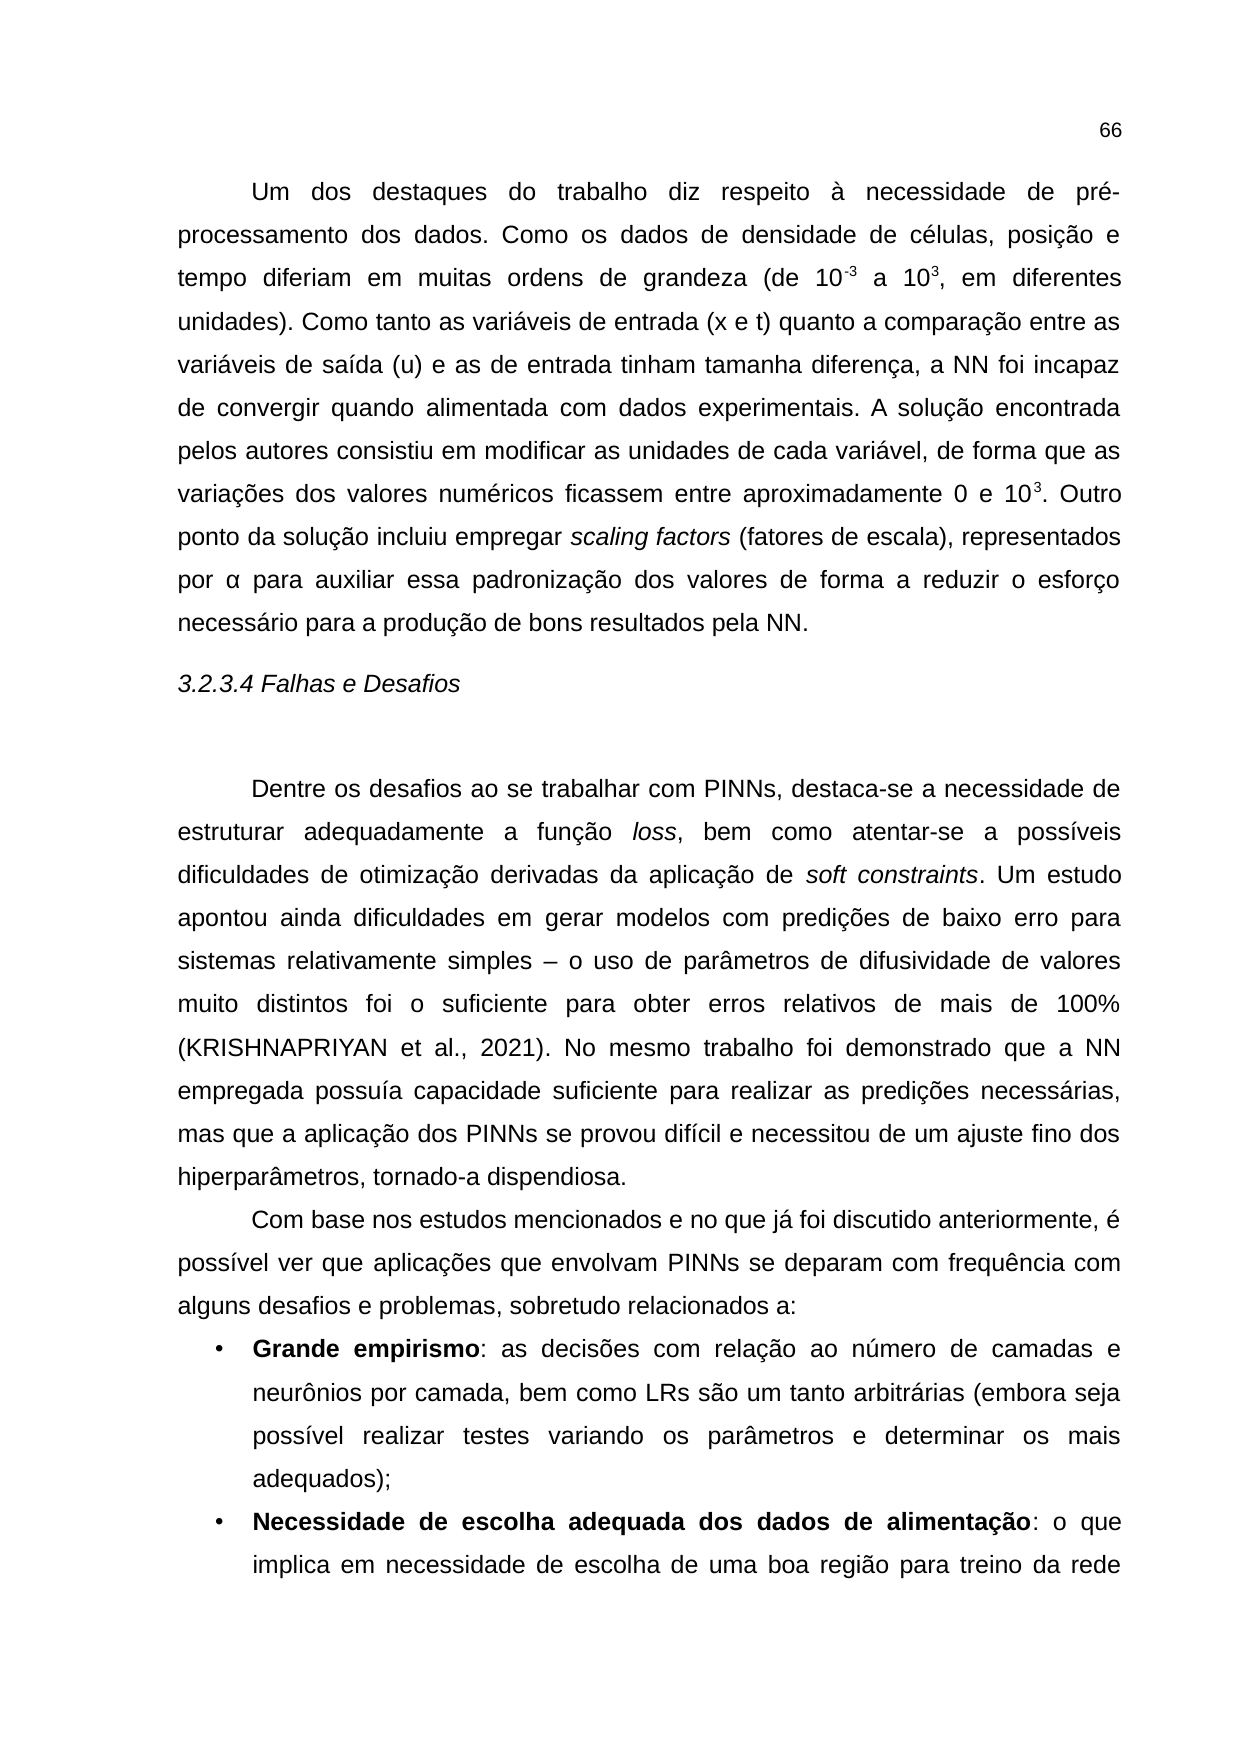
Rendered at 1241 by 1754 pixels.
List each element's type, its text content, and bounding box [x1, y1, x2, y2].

subtitle Falhas e Desafios [177, 669, 1122, 698]
list Grande empirismo: as decisões com relação ao número de camadas e neurônios por camada, bem como LRs são um tanto arbitrárias (embora seja possível realizar testes variando os parâmetros e determinar os mais adequados); [215, 1334, 1122, 1493]
list Necessidade de escolha adequada dos dados de alimentação: o que implica em necessidade de escolha de uma boa região para treino da rede [215, 1507, 1122, 1579]
text Dentre os desafios ao se trabalhar com PINNs, destaca-se a necessidade de estruturar adequadamente a função loss, bem como atentar-se a possíveis dificuldades de otimização derivadas da aplicação de soft constraints. Um estudo apontou ainda dificuldades em gerar modelos com predições de baixo erro para sistemas relativamente simples – o uso de parâmetros de difusividade de valores muito distintos foi o suficiente para obter erros relativos de mais de 100% (KRISHNAPRIYAN et al., 2021). No mesmo trabalho foi demonstrado que a NN empregada possuía capacidade suficiente para realizar as predições necessárias, mas que a aplicação dos PINNs se provou difícil e necessitou de um ajuste fino dos hiperparâmetros, tornado-a dispendiosa. [177, 774, 1122, 1191]
text Um dos destaques do trabalho diz respeito à necessidade de pré-processamento dos dados. Como os dados de densidade de células, posição e tempo diferiam em muitas ordens de grandeza (de 10-3 a 103, em diferentes unidades). Como tanto as variáveis de entrada (x e t) quanto a comparação entre as variáveis de saída (u) e as de entrada tinham tamanha diferença, a NN foi incapaz de convergir quando alimentada com dados experimentais. A solução encontrada pelos autores consistiu em modificar as unidades de cada variável, de forma que as variações dos valores numéricos ficassem entre aproximadamente 0 e 103. Outro ponto da solução incluiu empregar scaling factors (fatores de escala), representados por α para auxiliar essa padronização dos valores de forma a reduzir o esforço necessário para a produção de bons resultados pela NN. [177, 177, 1122, 637]
text Com base nos estudos mencionados e no que já foi discutido anteriormente, é possível ver que aplicações que envolvam PINNs se deparam com frequência com alguns desafios e problemas, sobretudo relacionados a: [177, 1205, 1122, 1320]
